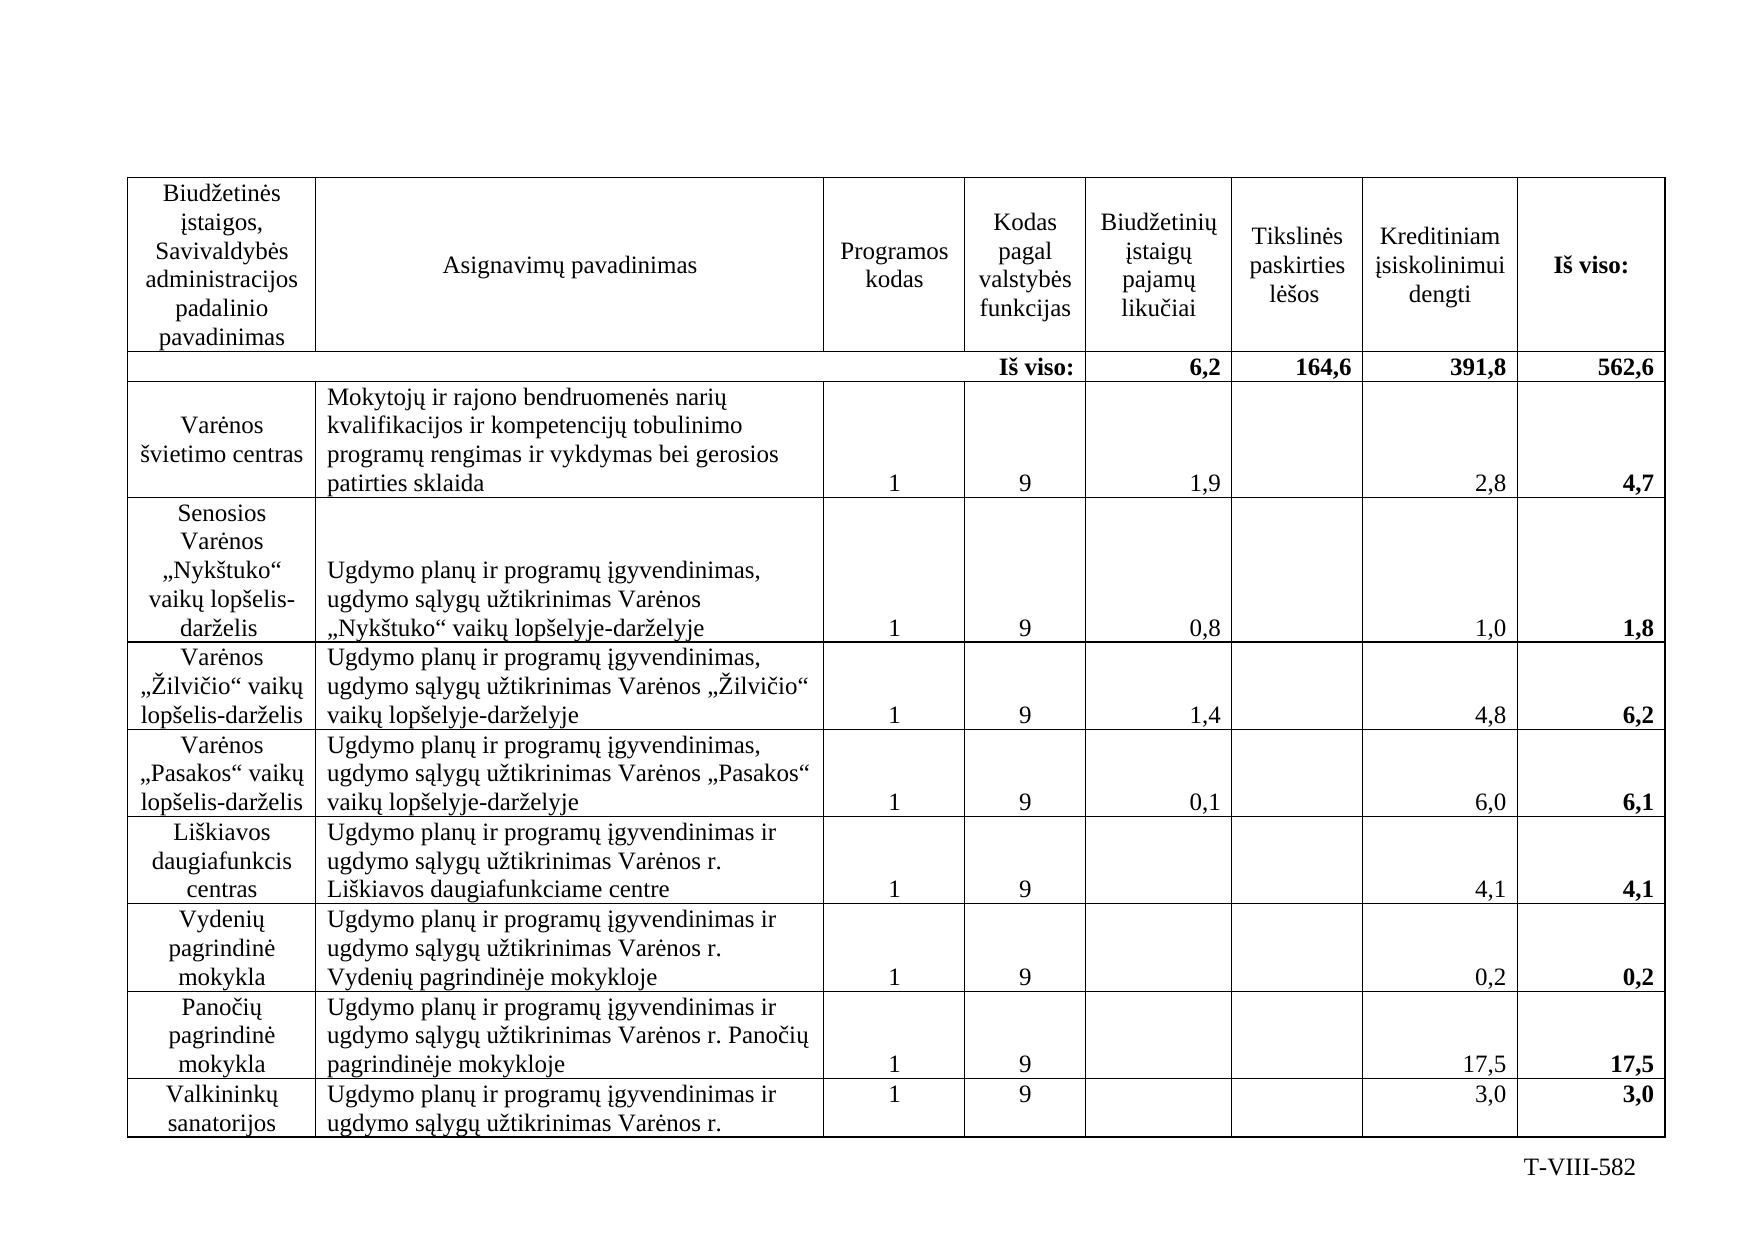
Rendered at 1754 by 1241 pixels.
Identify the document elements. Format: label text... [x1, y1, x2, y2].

table_cell Ugdymo planų ir programų įgyvendinimas ir ugdymo sąlygų užtikrinimas Varėnos r. Panočių pagrindinėje mokykloje [316, 992, 823, 1078]
table_cell 6,2 [1518, 643, 1664, 729]
table_cell Ugdymo planų ir programų įgyvendinimas, ugdymo sąlygų užtikrinimas Varėnos „Pasakos“ vaikų lopšelyje-darželyje [316, 730, 823, 816]
table_cell Ugdymo planų ir programų įgyvendinimas ir ugdymo sąlygų užtikrinimas Varėnos r. [316, 1079, 823, 1136]
table_cell Iš viso: [128, 352, 1085, 381]
table_cell Varėnos „Pasakos“ vaikų lopšelis-darželis [128, 730, 315, 816]
table_cell 2,8 [1363, 382, 1517, 497]
table_cell 17,5 [1518, 992, 1664, 1078]
table_cell [1086, 817, 1231, 903]
table_cell 1,4 [1086, 643, 1231, 729]
table_cell 1,8 [1518, 498, 1664, 641]
table_cell 164,6 [1232, 352, 1362, 381]
table_cell Ugdymo planų ir programų įgyvendinimas, ugdymo sąlygų užtikrinimas Varėnos „Žilvičio“ vaikų lopšelyje-darželyje [316, 643, 823, 729]
table_cell [1232, 817, 1362, 903]
table_cell Valkininkų sanatorijos [128, 1079, 315, 1136]
table_cell 1 [824, 904, 964, 991]
table_cell 4,1 [1363, 817, 1517, 903]
table_cell 391,8 [1363, 352, 1517, 381]
table_cell 6,1 [1518, 730, 1664, 816]
table_cell Mokytojų ir rajono bendruomenės narių kvalifikacijos ir kompetencijų tobulinimo programų rengimas ir vykdymas bei gerosios patirties sklaida [316, 382, 823, 497]
table_cell 0,2 [1518, 904, 1664, 991]
table_cell [1232, 498, 1362, 641]
table_header Biudžetinių įstaigų pajamų likučiai [1086, 178, 1231, 351]
table_cell 9 [965, 992, 1085, 1078]
table_cell Ugdymo planų ir programų įgyvendinimas, ugdymo sąlygų užtikrinimas Varėnos „Nykštuko“ vaikų lopšelyje-darželyje [316, 498, 823, 641]
table_cell 1 [824, 817, 964, 903]
table_cell Panočių pagrindinė mokykla [128, 992, 315, 1078]
table_cell 1 [824, 382, 964, 497]
table_cell 1 [824, 730, 964, 816]
table_cell 9 [965, 382, 1085, 497]
table_cell 9 [965, 643, 1085, 729]
table_header Kodas pagal valstybės funkcijas [965, 178, 1085, 351]
table_cell Vydenių pagrindinė mokykla [128, 904, 315, 991]
table_header Iš viso: [1518, 178, 1664, 351]
table_header Asignavimų pavadinimas [316, 178, 823, 351]
table_cell 562,6 [1518, 352, 1664, 381]
table_cell 3,0 [1518, 1079, 1664, 1136]
table_cell [1232, 992, 1362, 1078]
table_header Programos kodas [824, 178, 964, 351]
table_cell 1 [824, 498, 964, 641]
table_cell 0,8 [1086, 498, 1231, 641]
table_cell 1 [824, 992, 964, 1078]
table_cell Ugdymo planų ir programų įgyvendinimas ir ugdymo sąlygų užtikrinimas Varėnos r. Vydenių pagrindinėje mokykloje [316, 904, 823, 991]
table_cell Ugdymo planų ir programų įgyvendinimas ir ugdymo sąlygų užtikrinimas Varėnos r. Liškiavos daugiafunkciame centre [316, 817, 823, 903]
table_cell 1,9 [1086, 382, 1231, 497]
table_cell Varėnos švietimo centras [128, 382, 315, 497]
table_cell [1232, 904, 1362, 991]
table_cell [1086, 992, 1231, 1078]
table_cell [1232, 730, 1362, 816]
table_cell Liškiavos daugiafunkcis centras [128, 817, 315, 903]
table_header Kreditiniam įsiskolinimui dengti [1363, 178, 1517, 351]
table_cell 4,7 [1518, 382, 1664, 497]
table_cell [1232, 643, 1362, 729]
table_cell 0,1 [1086, 730, 1231, 816]
table_cell Varėnos „Žilvičio“ vaikų lopšelis-darželis [128, 643, 315, 729]
table_cell [1086, 904, 1231, 991]
table_cell 1,0 [1363, 498, 1517, 641]
table_cell 9 [965, 730, 1085, 816]
table_header Biudžetinės įstaigos, Savivaldybės administracijos padalinio pavadinimas [128, 178, 315, 351]
table_cell 17,5 [1363, 992, 1517, 1078]
table_cell 9 [965, 498, 1085, 641]
table_cell 4,8 [1363, 643, 1517, 729]
table_cell 9 [965, 817, 1085, 903]
table_header Tikslinės paskirties lėšos [1232, 178, 1362, 351]
table_cell Senosios Varėnos „Nykštuko“ vaikų lopšelis-darželis [128, 498, 315, 641]
table_cell 0,2 [1363, 904, 1517, 991]
table_cell [1232, 382, 1362, 497]
table_cell [1086, 1079, 1231, 1136]
table_cell 4,1 [1518, 817, 1664, 903]
table_cell 6,2 [1086, 352, 1231, 381]
table_cell 1 [824, 643, 964, 729]
table_cell 9 [965, 904, 1085, 991]
table_cell 3,0 [1363, 1079, 1517, 1136]
table_cell 9 [965, 1079, 1085, 1136]
table_cell 1 [824, 1079, 964, 1136]
table_cell [1232, 1079, 1362, 1136]
table_cell 6,0 [1363, 730, 1517, 816]
